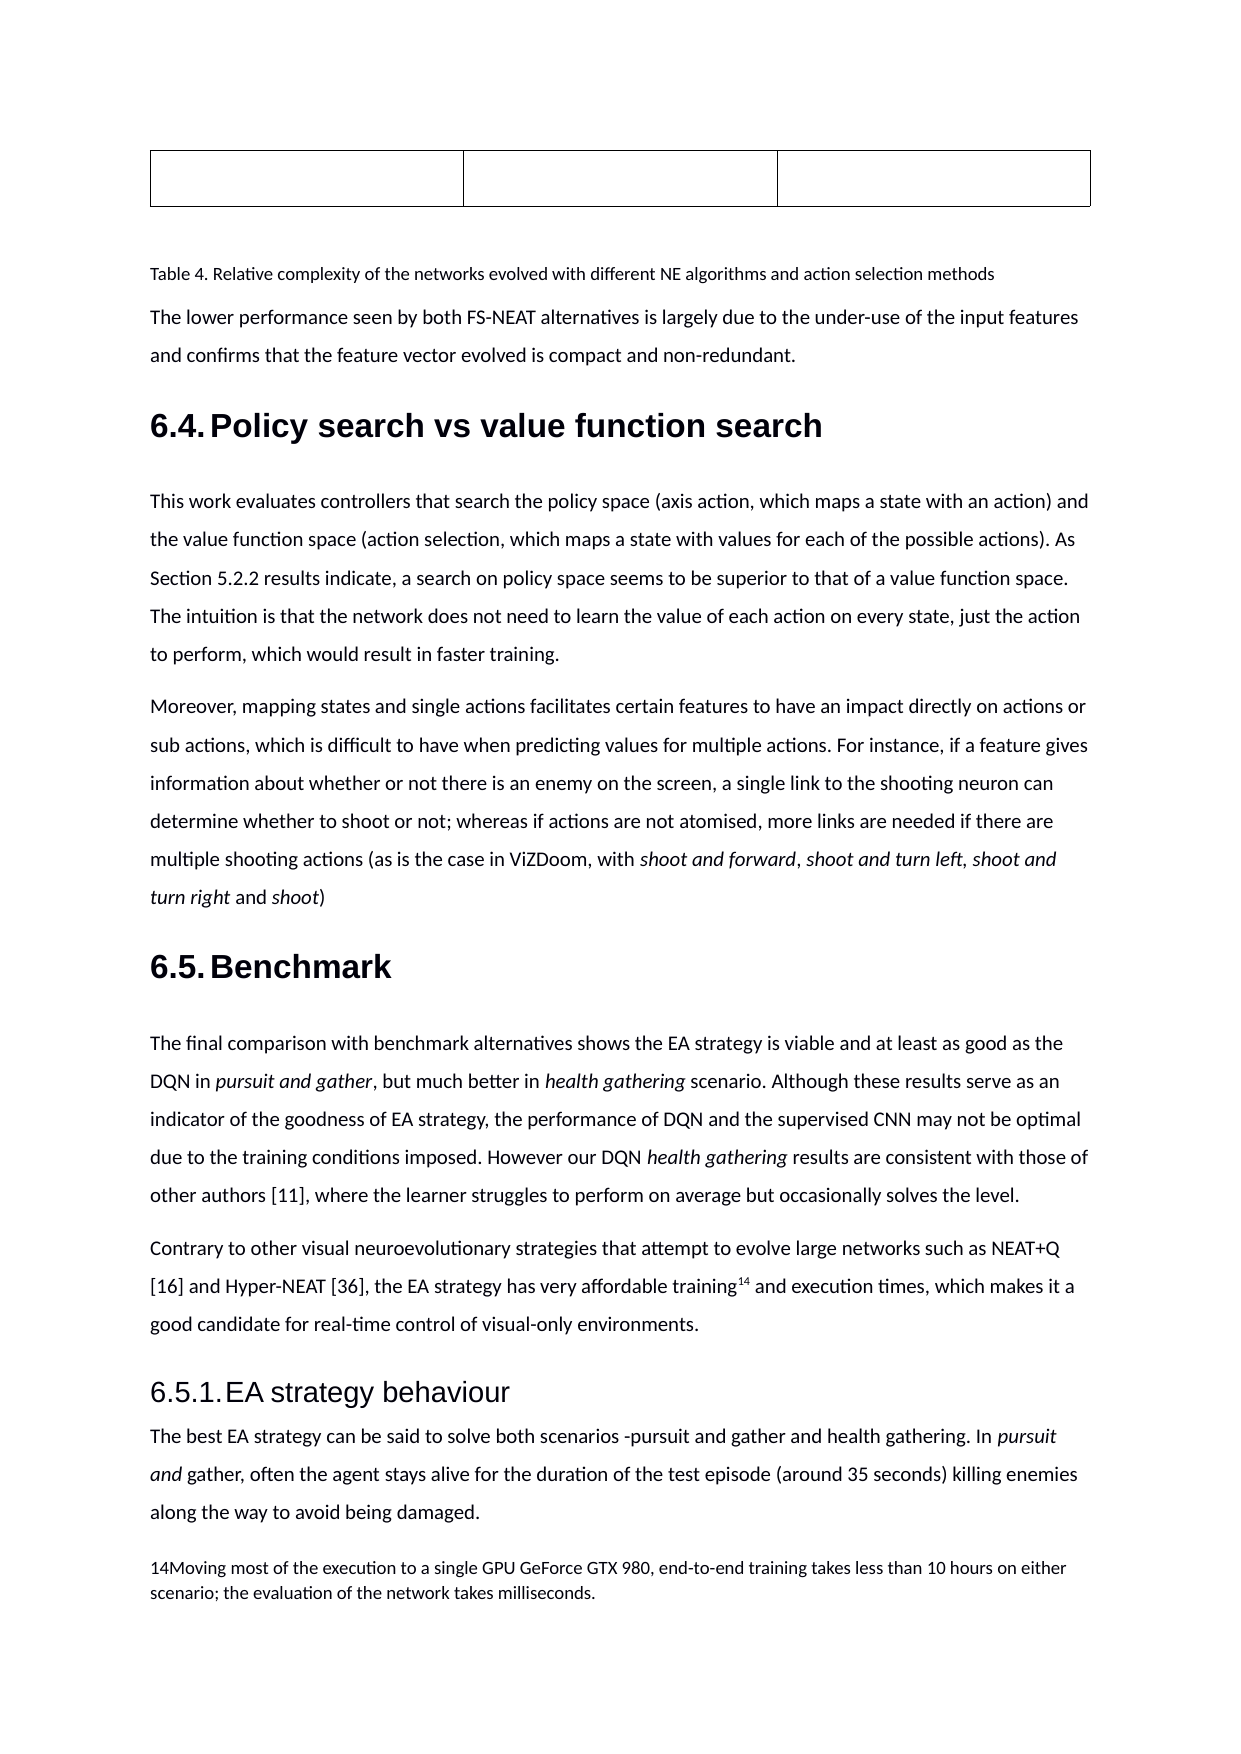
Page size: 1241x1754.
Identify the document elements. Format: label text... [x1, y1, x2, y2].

text Table 4. Relative complexity of the networks evolved with different NE algorithms and action selection methods [150, 262, 1090, 285]
table_cell [464, 151, 777, 206]
text Moreover, mapping states and single actions facilitates certain features to have an impact directly on actions or sub actions, which is difficult to have when predicting values for multiple actions. For instance, if a feature gives information about whether or not there is an enemy on the screen, a single link to the shooting neuron can determine whether to shoot or not; whereas if actions are not atomised, more links are needed if there are multiple shooting actions (as is the case in ViZDoom, with shoot and forward, shoot and turn left, shoot and turn right and shoot) [150, 694, 1090, 910]
text This work evaluates controllers that search the policy space (axis action, which maps a state with an action) and the value function space (action selection, which maps a state with values for each of the possible actions). As Section 5.2.2 results indicate, a search on policy space seems to be superior to that of a value function space. The intuition is that the network does not need to learn the value of each action on every state, just the action to perform, which would result in faster training. [150, 488, 1090, 666]
text The lower performance seen by both FS-NEAT alternatives is largely due to the under-use of the input features and confirms that the feature vector evolved is compact and non-redundant. [150, 304, 1090, 368]
text Moving most of the execution to a single GPU GeForce GTX 980, end-to-end training takes less than 10 hours on either scenario; the evaluation of the network takes milliseconds. [150, 1556, 1090, 1604]
text The final comparison with benchmark alternatives shows the EA strategy is viable and at least as good as the DQN in pursuit and gather, but much better in health gathering scenario. Although these results serve as an indicator of the goodness of EA strategy, the performance of DQN and the supervised CNN may not be optimal due to the training conditions imposed. However our DQN health gathering results are consistent with those of other authors [11]⁠, where the learner struggles to perform on average but occasionally solves the level. [150, 1030, 1090, 1208]
subtitle Benchmark [150, 947, 1090, 986]
table_cell [778, 151, 1090, 206]
subtitle Policy search vs value function search [150, 406, 1090, 444]
table_cell [151, 151, 463, 206]
text Contrary to other visual neuroevolutionary strategies that attempt to evolve large networks such as NEAT+Q [16]⁠ and Hyper-NEAT [36]⁠, the EA strategy has very affordable training and execution times, which makes it a good candidate for real-time control of visual-only environments. [150, 1235, 1090, 1337]
text The best EA strategy can be said to solve both scenarios -pursuit and gather and health gathering. In pursuit and gather, often the agent stays alive for the duration of the test episode (around 35 seconds) killing enemies along the way to avoid being damaged. [150, 1423, 1090, 1525]
subtitle EA strategy behaviour [150, 1374, 1090, 1408]
